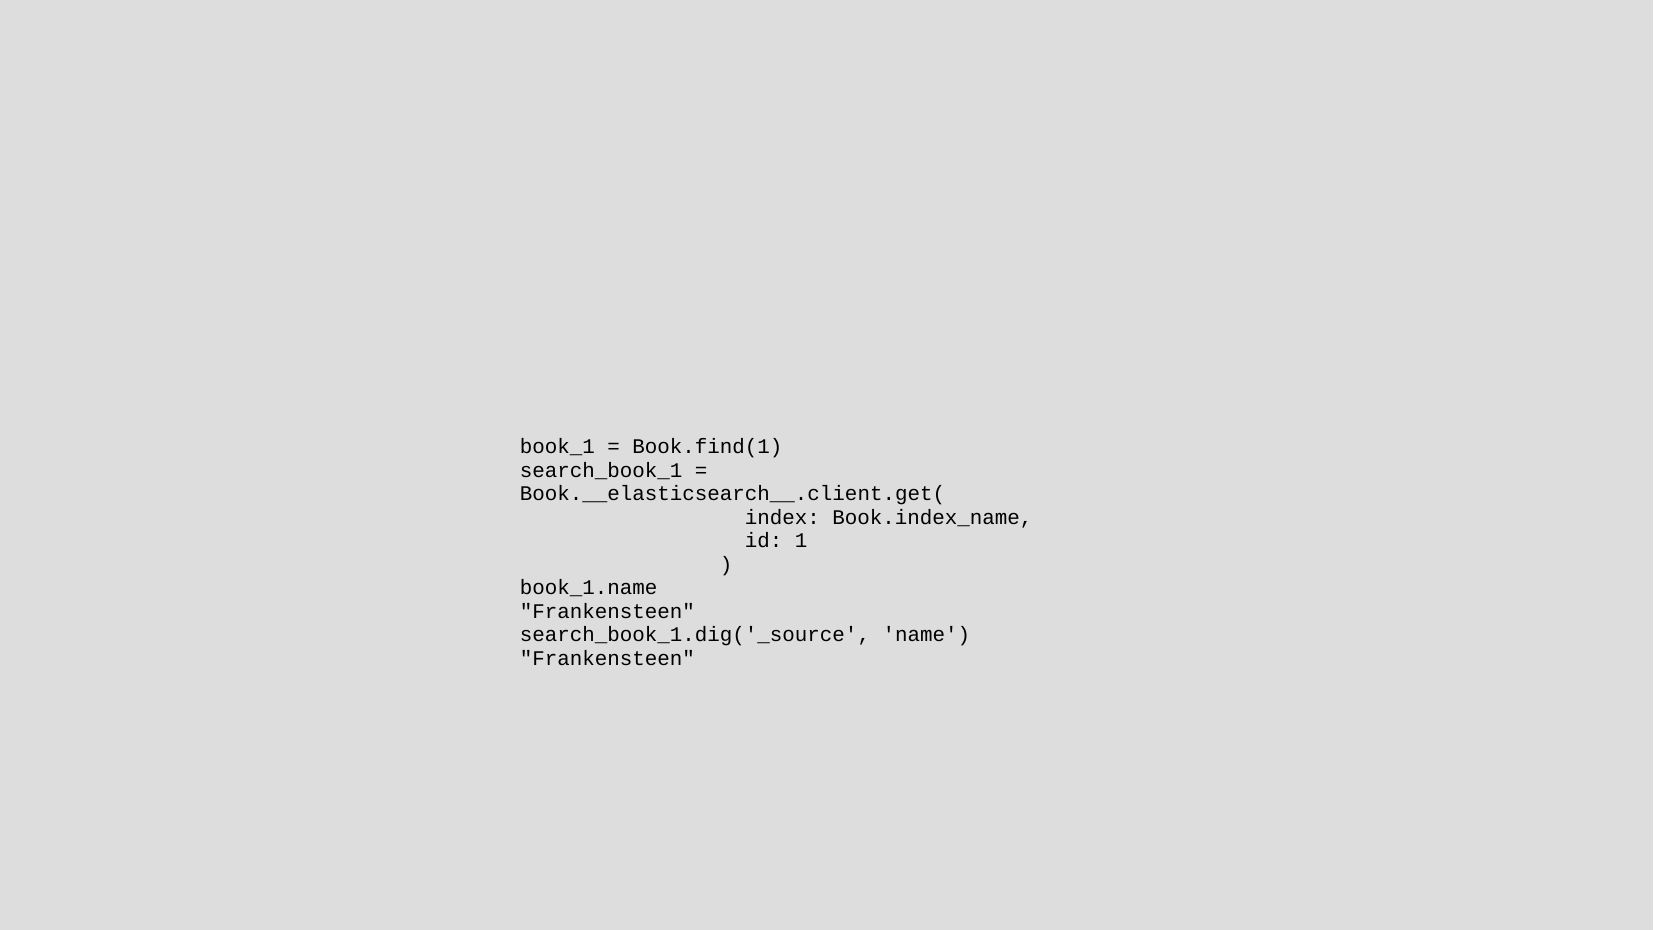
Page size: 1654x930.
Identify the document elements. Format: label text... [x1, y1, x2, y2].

text_box book_1 = Book.find(1) search_book_1 = Book.__elasticsearch__.client.get( index: Book.index_name, id: 1 ) book_1.name "Frankensteen" search_book_1.dig('_source', 'name') "Frankensteen" [505, 429, 1160, 703]
